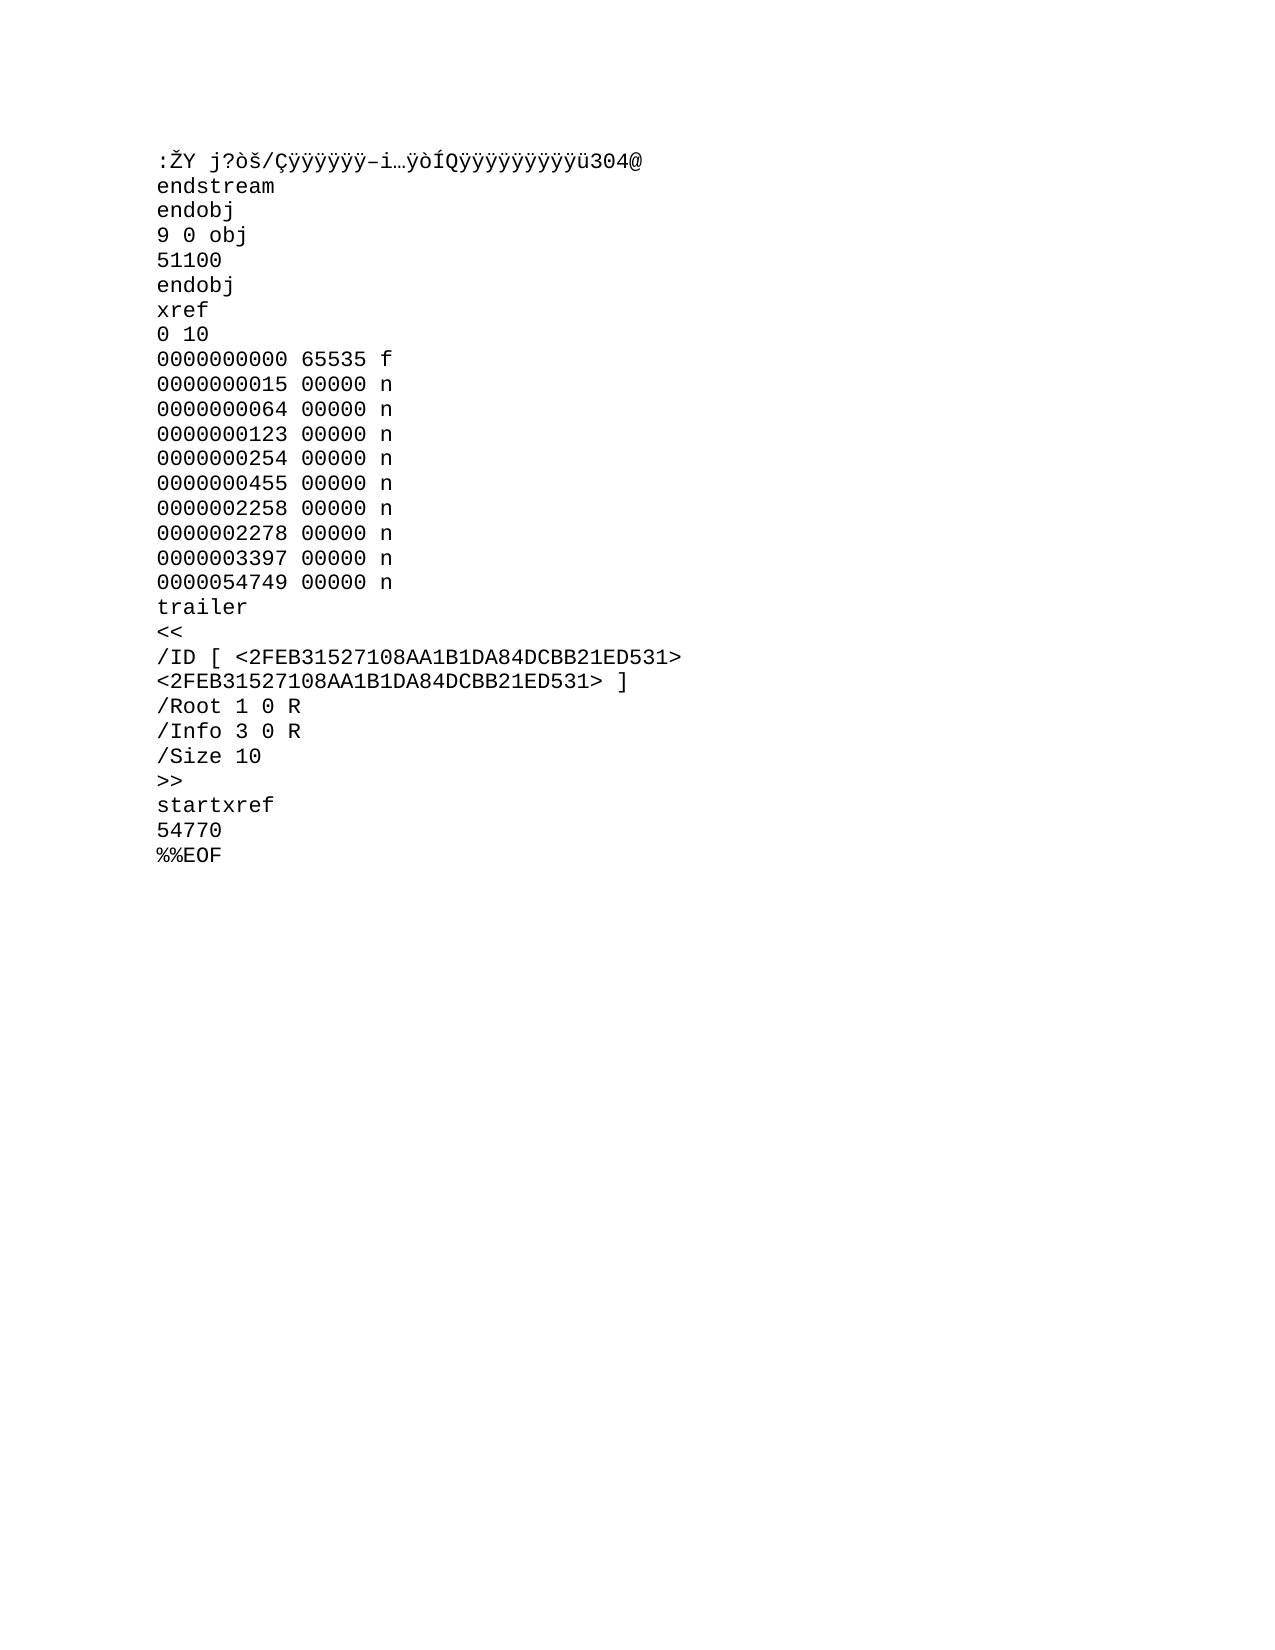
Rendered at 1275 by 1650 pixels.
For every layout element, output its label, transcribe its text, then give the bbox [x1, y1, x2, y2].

text startxref [156, 794, 1118, 819]
text 0000000254 00000 n [156, 447, 1118, 472]
text /Info 3 0 R [156, 720, 1118, 745]
text 51100 [156, 249, 1118, 274]
text 0000003397 00000 n [156, 547, 1118, 571]
text 0000054749 00000 n [156, 571, 1118, 596]
text endobj [156, 274, 1118, 299]
text /Size 10 [156, 745, 1118, 770]
text :ŽY j?òš/Çÿÿÿÿÿÿ–i…­ÿòÍQÿÿÿÿÿÿÿÿÿü1@ [156, 150, 1118, 175]
text endstream [156, 175, 1118, 199]
text 0000002258 00000 n [156, 497, 1118, 522]
text endobj [156, 199, 1118, 224]
text /ID [ <2FEB31527108AA1B1DA84DCBB21ED531> <2FEB31527108AA1B1DA84DCBB21ED531> ] [156, 646, 1118, 695]
text >> [156, 770, 1118, 794]
text 0000000455 00000 n [156, 472, 1118, 497]
text 9 0 obj [156, 224, 1118, 249]
text xref [156, 299, 1118, 323]
text trailer [156, 596, 1118, 621]
text %%EOF [156, 844, 1118, 869]
text 0000000000 65535 f [156, 348, 1118, 373]
text 0 10 [156, 323, 1118, 348]
text 0000000123 00000 n [156, 423, 1118, 447]
text 0000000015 00000 n [156, 373, 1118, 398]
text 54770 [156, 819, 1118, 844]
text 0000000064 00000 n [156, 398, 1118, 423]
text 0000002278 00000 n [156, 522, 1118, 547]
text /Root 1 0 R [156, 695, 1118, 720]
text << [156, 621, 1118, 646]
